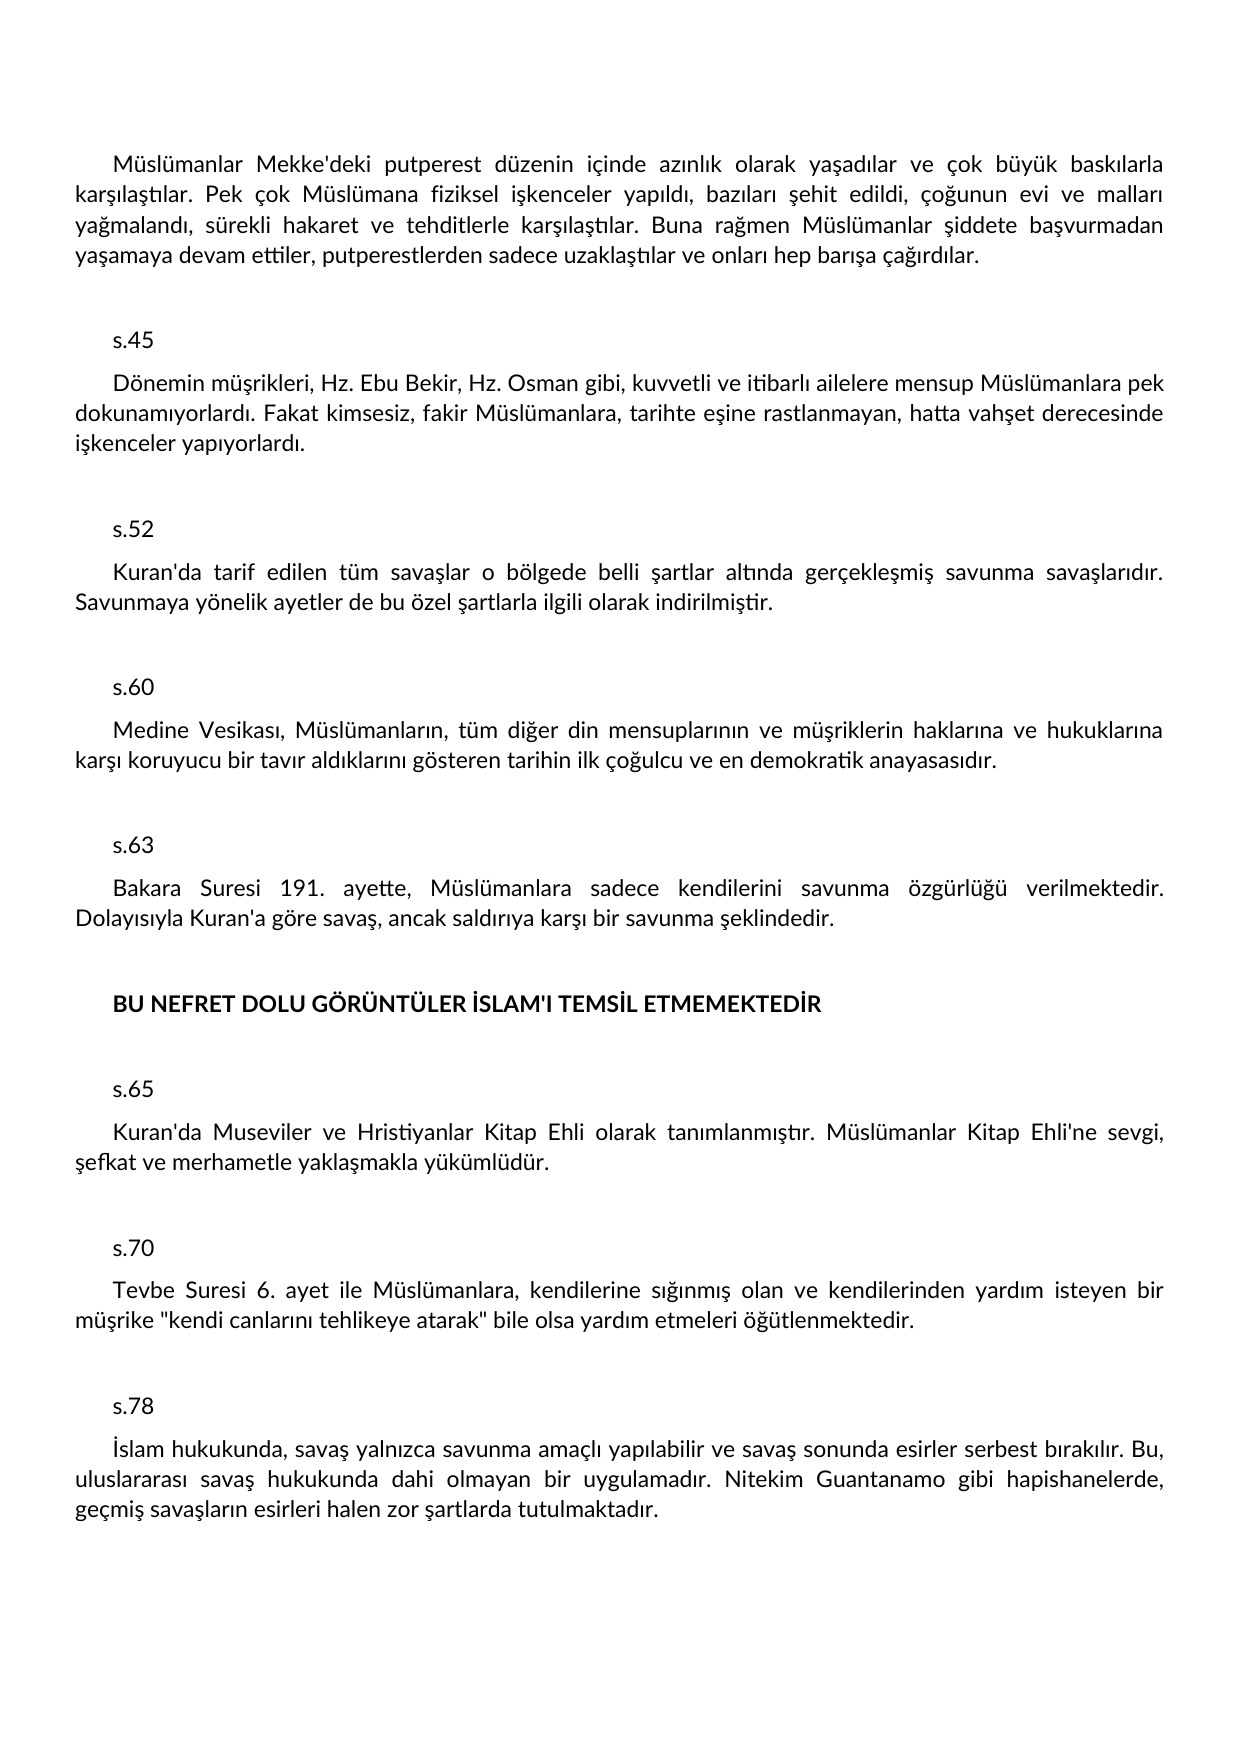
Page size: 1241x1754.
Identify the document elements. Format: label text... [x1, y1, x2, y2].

text s.65 [75, 1075, 1165, 1102]
text Müslümanlar Mekke'deki putperest düzenin içinde azınlık olarak yaşadılar ve çok büyük baskılarla karşılaştılar. Pek çok Müslümana fiziksel işkenceler yapıldı, bazıları şehit edildi, çoğunun evi ve malları yağmalandı, sürekli hakaret ve tehditlerle karşılaştılar. Buna rağmen Müslümanlar şiddete başvurmadan yaşamaya devam ettiler, putperestlerden sadece uzaklaştılar ve onları hep barışa çağırdılar. [75, 150, 1165, 268]
text BU NEFRET DOLU GÖRÜNTÜLER İSLAM'I TEMSİL ETMEMEKTEDİR [75, 989, 1165, 1017]
text Kuran'da Museviler ve Hristiyanlar Kitap Ehli olarak tanımlanmıştır. Müslümanlar Kitap Ehli'ne sevgi, şefkat ve merhametle yaklaşmakla yükümlüdür. [75, 1118, 1165, 1175]
text s.70 [75, 1233, 1165, 1261]
text s.63 [75, 831, 1165, 859]
text İslam hukukunda, savaş yalnızca savunma amaçlı yapılabilir ve savaş sonunda esirler serbest bırakılır. Bu, uluslararası savaş hukukunda dahi olmayan bir uygulamadır. Nitekim Guantanamo gibi hapishanelerde, geçmiş savaşların esirleri halen zor şartlarda tutulmaktadır. [75, 1434, 1165, 1522]
text Kuran'da tarif edilen tüm savaşlar o bölgede belli şartlar altında gerçekleşmiş savunma savaşlarıdır. Savunmaya yönelik ayetler de bu özel şartlarla ilgili olarak indirilmiştir. [75, 557, 1165, 615]
text s.45 [75, 326, 1165, 353]
text Dönemin müşrikleri, Hz. Ebu Bekir, Hz. Osman gibi, kuvvetli ve itibarlı ailelere mensup Müslümanlara pek dokunamıyorlardı. Fakat kimsesiz, fakir Müslümanlara, tarihte eşine rastlanmayan, hatta vahşet derecesinde işkenceler yapıyorlardı. [75, 369, 1165, 457]
text Tevbe Suresi 6. ayet ile Müslümanlara, kendilerine sığınmış olan ve kendilerinden yardım isteyen bir müşrike "kendi canlarını tehlikeye atarak" bile olsa yardım etmeleri öğütlenmektedir. [75, 1276, 1165, 1334]
text Medine Vesikası, Müslümanların, tüm diğer din mensuplarının ve müşriklerin haklarına ve hukuklarına karşı koruyucu bir tavır aldıklarını gösteren tarihin ilk çoğulcu ve en demokratik anayasasıdır. [75, 716, 1165, 773]
text s.52 [75, 514, 1165, 542]
text Bakara Suresi 191. ayette, Müslümanlara sadece kendilerini savunma özgürlüğü verilmektedir. Dolayısıyla Kuran'a göre savaş, ancak saldırıya karşı bir savunma şeklindedir. [75, 874, 1165, 932]
text s.78 [75, 1392, 1165, 1419]
text s.60 [75, 673, 1165, 700]
